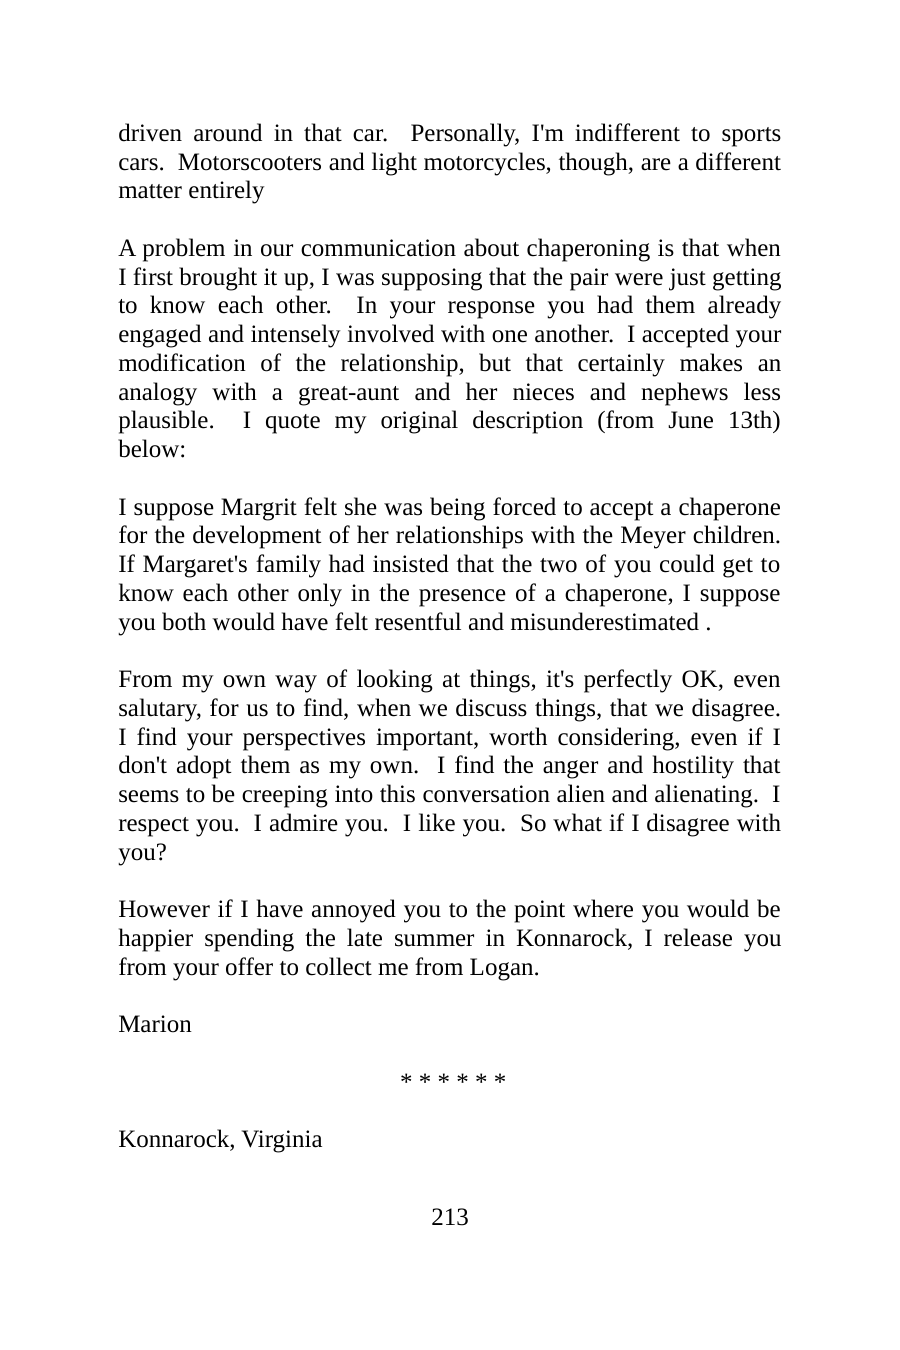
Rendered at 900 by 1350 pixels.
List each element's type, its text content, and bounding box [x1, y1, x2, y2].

text * * * * * * [118, 1067, 782, 1096]
text However if I have annoyed you to the point where you would be happier spending the late summer in Konnarock, I release you from your offer to collect me from Logan. [118, 894, 782, 981]
text Marion [118, 1009, 782, 1038]
text From my own way of looking at things, it's perfectly OK, even salutary, for us to find, when we discuss things, that we disagree. I find your perspectives important, worth considering, even if I don't adopt them as my own. I find the anger and hostility that seems to be creeping into this conversation alien and alienating. I respect you. I admire you. I like you. So what if I disagree with you? [118, 664, 782, 866]
text I suppose Margrit felt she was being forced to accept a chaperone for the development of her relationships with the Meyer children. If Margaret's family had insisted that the two of you could get to know each other only in the presence of a chaperone, I suppose you both would have felt resentful and misunderestimated . [118, 492, 782, 636]
text driven around in that car. Personally, I'm indifferent to sports cars. Motorscooters and light motorcycles, though, are a different matter entirely [118, 118, 782, 204]
text A problem in our communication about chaperoning is that when I first brought it up, I was supposing that the pair were just getting to know each other. In your response you had them already engaged and intensely involved with one another. I accepted your modification of the relationship, but that certainly makes an analogy with a great-aunt and her nieces and nephews less plausible. I quote my original description (from June 13th) below: [118, 233, 782, 463]
text Konnarock, Virginia [118, 1124, 782, 1153]
